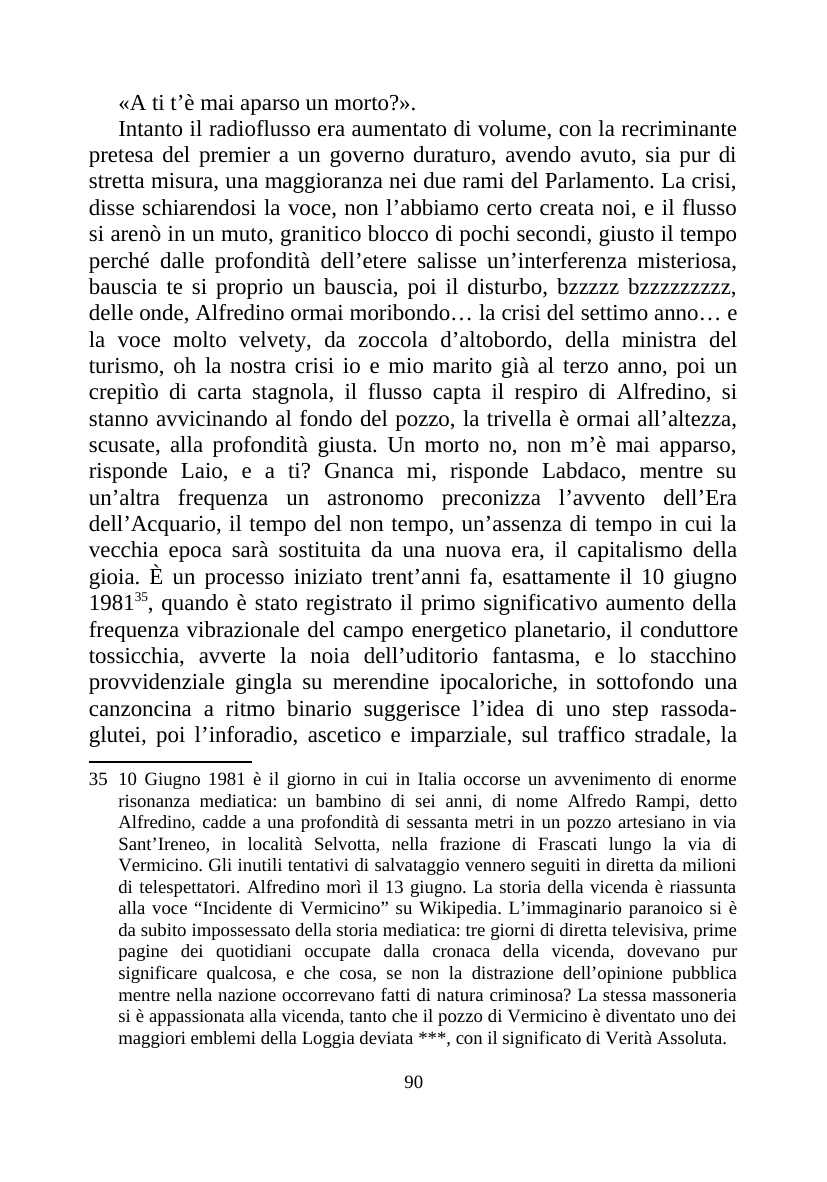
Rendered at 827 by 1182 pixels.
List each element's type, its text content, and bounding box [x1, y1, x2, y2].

text 10 Giugno 1981 è il giorno in cui in Italia occorse un avvenimento di enorme risonanza mediatica: un bambino di sei anni, di nome Alfredo Rampi, detto Alfredino, cadde a una profondità di sessanta metri in un pozzo artesiano in via Sant’Ireneo, in località Selvotta, nella frazione di Frascati lungo la via di Vermicino. Gli inutili tentativi di salvataggio vennero seguiti in diretta da milioni di telespettatori. Alfredino morì il 13 giugno. La storia della vicenda è riassunta alla voce “Incidente di Vermicino” su Wikipedia. L’immaginario paranoico si è da subito impossessato della storia mediatica: tre giorni di diretta televisiva, prime pagine dei quotidiani occupate dalla cronaca della vicenda, dovevano pur significare qualcosa, e che cosa, se non la distrazione dell’opinione pubblica mentre nella nazione occorrevano fatti di natura criminosa? La stessa massoneria si è appassionata alla vicenda, tanto che il pozzo di Vermicino è diventato uno dei maggiori emblemi della Loggia deviata ***, con il significato di Verità Assoluta. [89, 768, 738, 1048]
text Intanto il radioflusso era aumentato di volume, con la recriminante pretesa del premier a un governo duraturo, avendo avuto, sia pur di stretta misura, una maggioranza nei due rami del Parlamento. La crisi, disse schiarendosi la voce, non l’abbiamo certo creata noi, e il flusso si arenò in un muto, granitico blocco di pochi secondi, giusto il tempo perché dalle profondità dell’etere salisse un’interferenza misteriosa, bauscia te si proprio un bauscia, poi il disturbo, bzzzzz bzzzzzzzzz, delle onde, Alfredino ormai moribondo… la crisi del settimo anno… e la voce molto velvety, da zoccola d’altobordo, della ministra del turismo, oh la nostra crisi io e mio marito già al terzo anno, poi un crepitìo di carta stagnola, il flusso capta il respiro di Alfredino, si stanno avvicinando al fondo del pozzo, la trivella è ormai all’altezza, scusate, alla profondità giusta. Un morto no, non m’è mai apparso, risponde Laio, e a ti? Gnanca mi, risponde Labdaco, mentre su un’altra frequenza un astronomo preconizza l’avvento dell’Era dell’Acquario, il tempo del non tempo, un’assenza di tempo in cui la vecchia epoca sarà sostituita da una nuova era, il capitalismo della gioia. È un processo iniziato trent’anni fa, esattamente il 10 giugno 1981, quando è stato registrato il primo significativo aumento della frequenza vibrazionale del campo energetico planetario, il conduttore tossicchia, avverte la noia dell’uditorio fantasma, e lo stacchino provvidenziale gingla su merendine ipocaloriche, in sottofondo una canzoncina a ritmo binario suggerisce l’idea di uno step rassoda-glutei, poi l’inforadio, ascetico e imparziale, sul traffico stradale, la [89, 115, 738, 747]
text «A ti t’è mai aparso un morto?». [89, 88, 738, 115]
